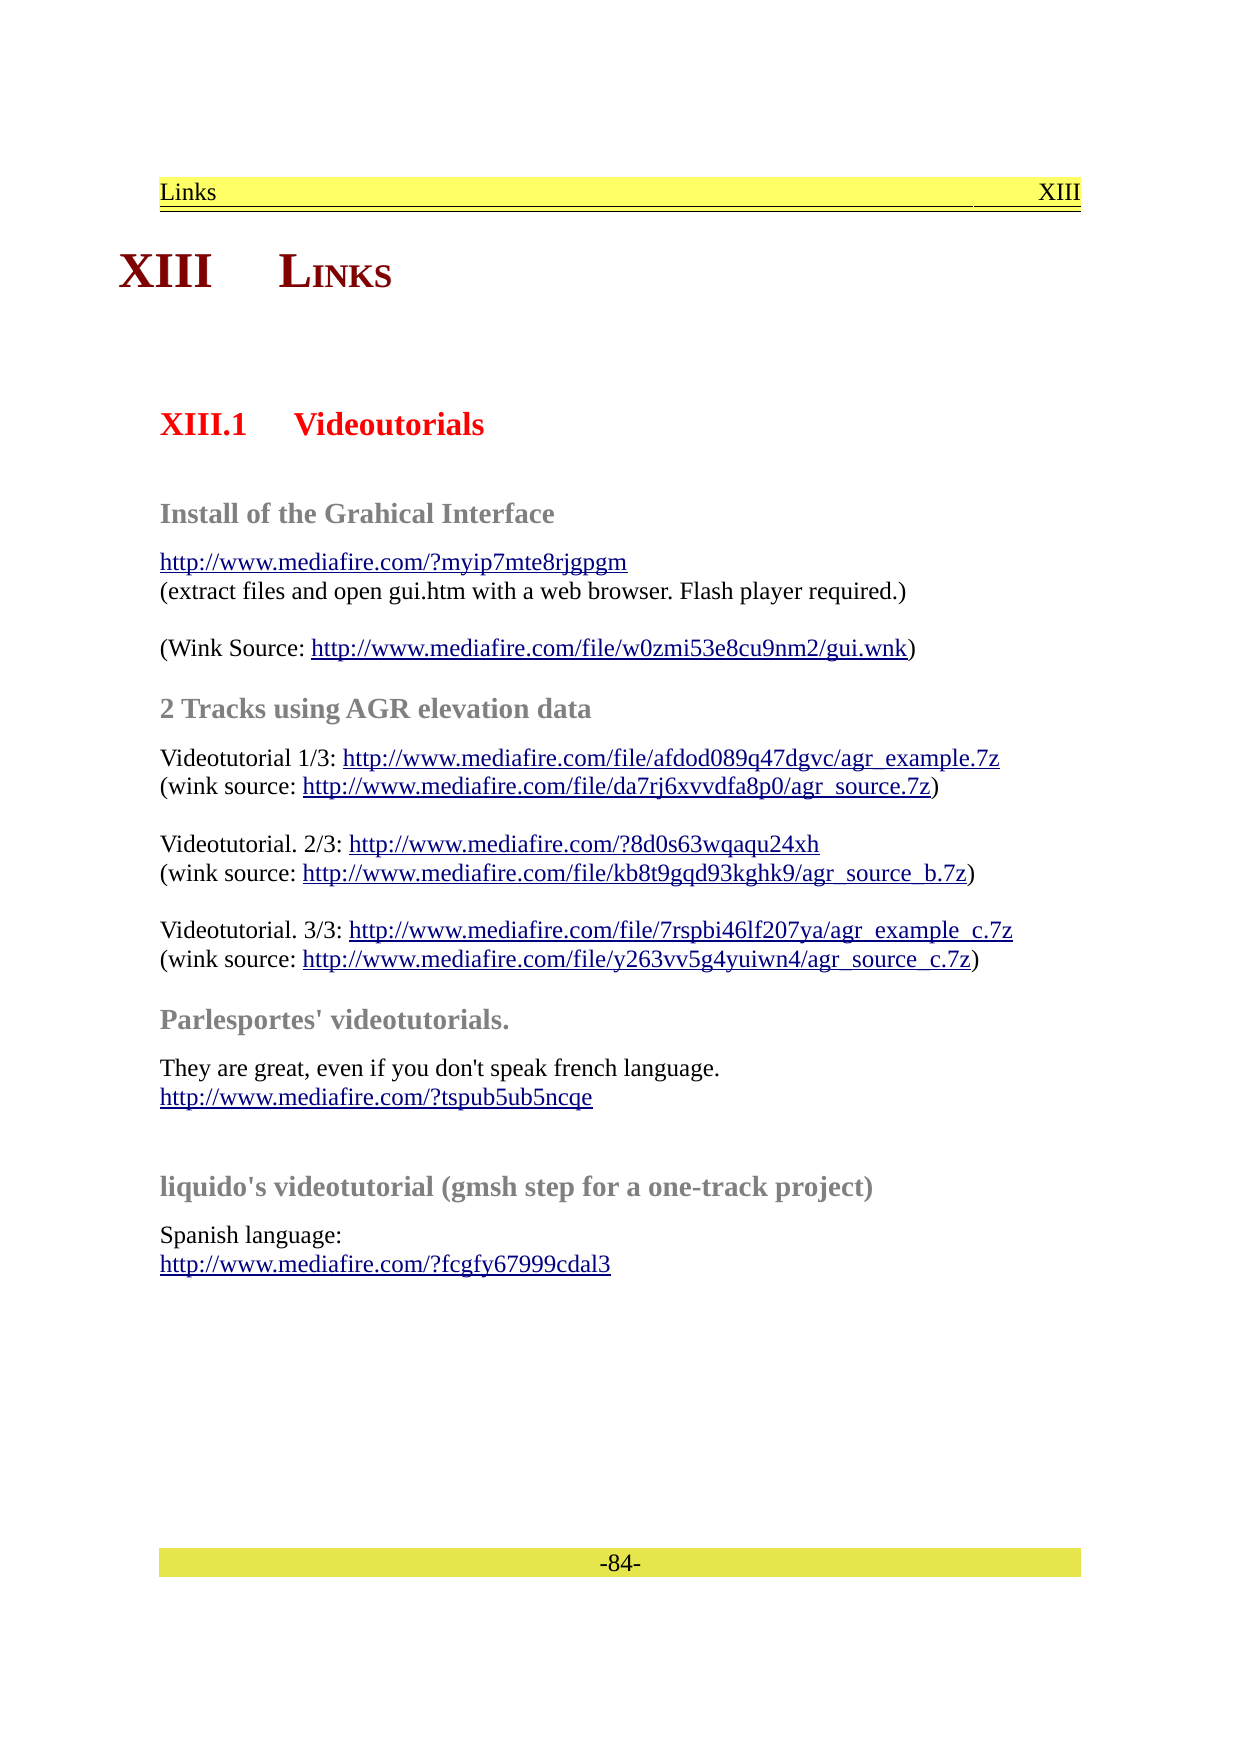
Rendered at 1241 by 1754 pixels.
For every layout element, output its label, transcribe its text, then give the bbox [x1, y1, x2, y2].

text http://www.mediafire.com/?fcgfy67999cdal3 [159, 1249, 1081, 1278]
text They are great, even if you don't speak french language. [159, 1053, 1081, 1082]
text (wink source: http://www.mediafire.com/file/da7rj6xvvdfa8p0/agr_source.7z) [159, 771, 1081, 800]
text (Wink Source: http://www.mediafire.com/file/w0zmi53e8cu9nm2/gui.wnk) [159, 633, 1081, 662]
text (wink source: http://www.mediafire.com/file/y263vv5g4yuiwn4/agr_source_c.7z) [159, 944, 1081, 973]
subtitle Install of the Grahical Interface [159, 496, 1081, 529]
text (extract files and open gui.htm with a web browser. Flash player required.) [159, 576, 1081, 604]
subtitle 2 Tracks using AGR elevation data [159, 691, 1081, 725]
subtitle Videoutorials [159, 404, 1081, 443]
subtitle Links [118, 240, 1081, 298]
text http://www.mediafire.com/?myip7mte8rjgpgm [159, 547, 1081, 576]
text (wink source: http://www.mediafire.com/file/kb8t9gqd93kghk9/agr_source_b.7z) [159, 858, 1081, 886]
subtitle liquido's videotutorial (gmsh step for a one-track project) [159, 1169, 1081, 1203]
subtitle Parlesportes' videotutorials. [159, 1002, 1081, 1036]
text Spanish language: [159, 1220, 1081, 1249]
text Videotutorial. 2/3: http://www.mediafire.com/?8d0s63wqaqu24xh [159, 829, 1081, 858]
text http://www.mediafire.com/?tspub5ub5ncqe [159, 1082, 1081, 1140]
text Videotutorial 1/3: http://www.mediafire.com/file/afdod089q47dgvc/agr_example.7z [159, 743, 1081, 771]
text Videotutorial. 3/3: http://www.mediafire.com/file/7rspbi46lf207ya/agr_example_c.7z [159, 915, 1081, 944]
